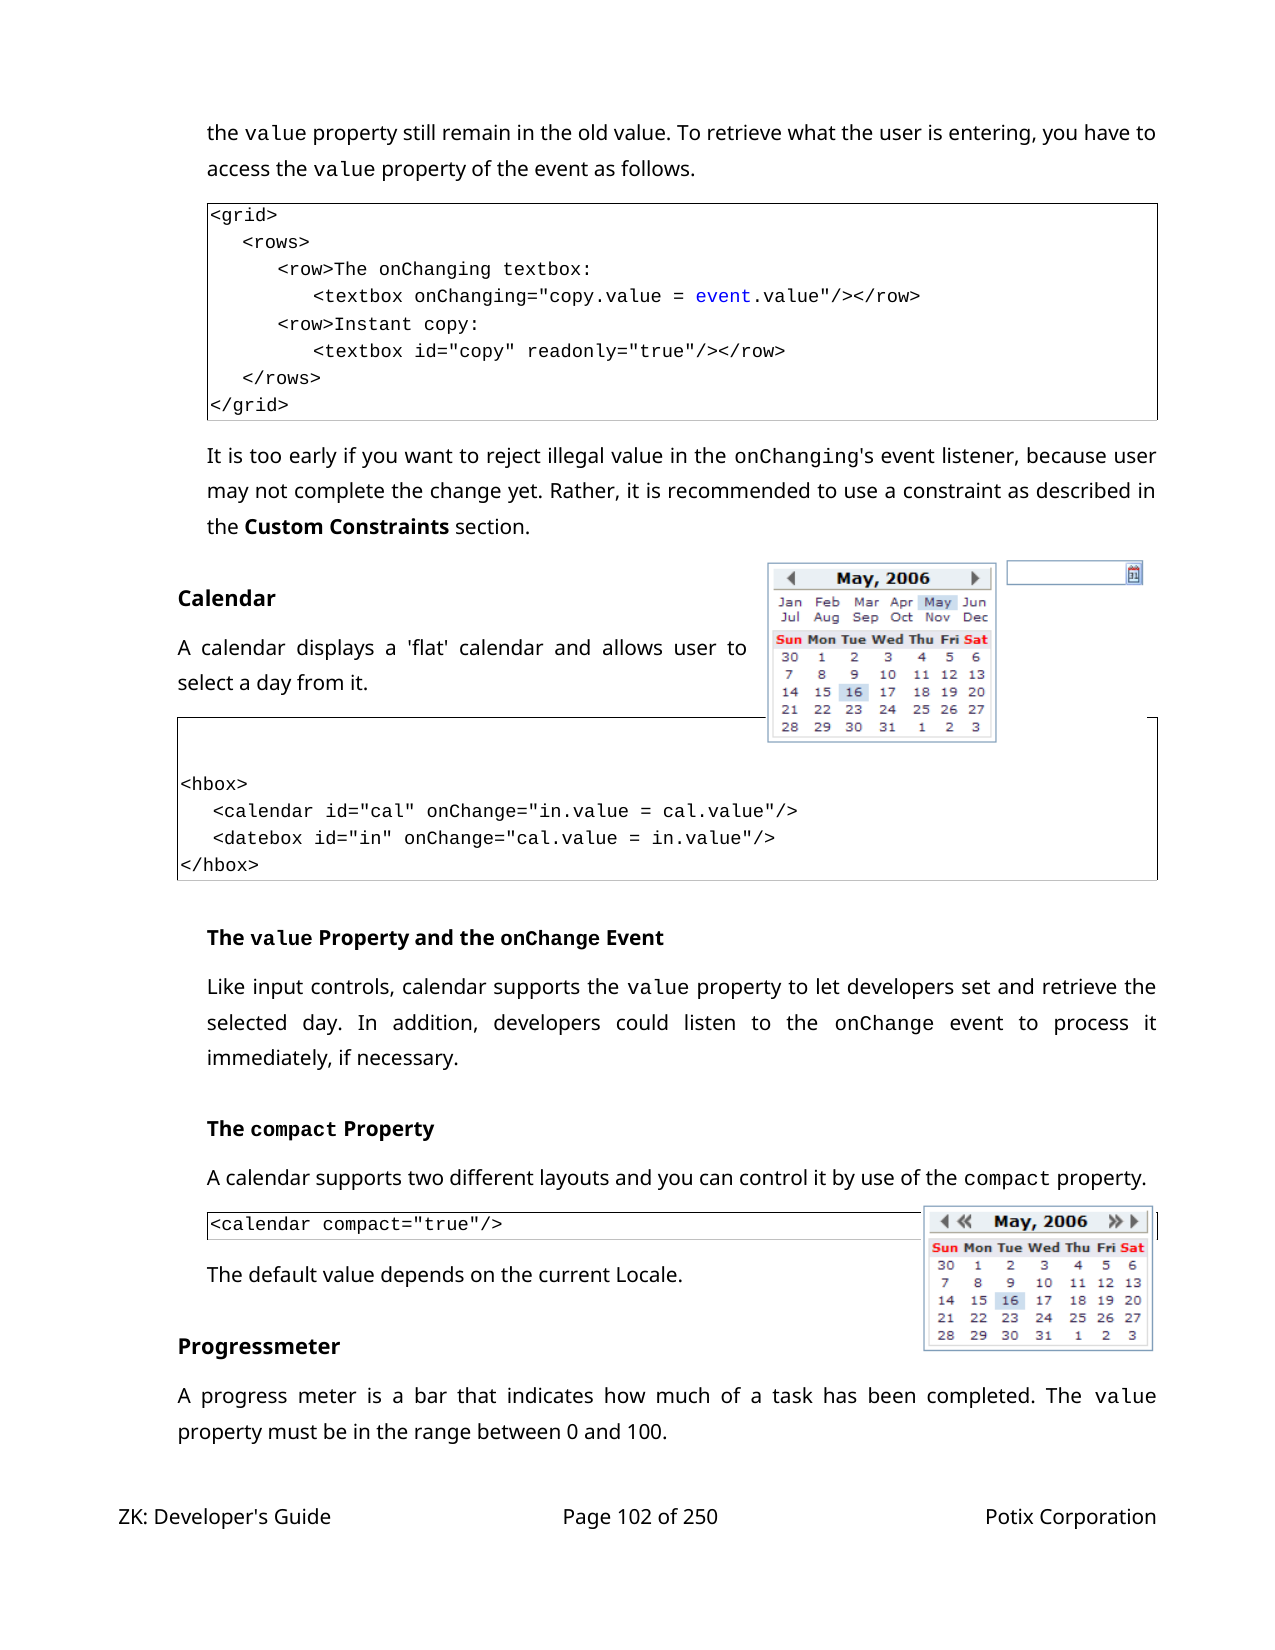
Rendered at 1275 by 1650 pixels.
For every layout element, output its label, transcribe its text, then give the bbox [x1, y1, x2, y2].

text It is too early if you want to reject illegal value in the onChanging's event listener, because user may not complete the change yet. Rather, it is recommended to use a constraint as described in the Custom Constraints section. [207, 441, 1157, 540]
text <textbox onChanging="copy.value = event.value"/></row> [208, 284, 1157, 309]
text <calendar compact="true"/> [208, 1213, 921, 1239]
text <grid> [208, 204, 1157, 227]
subtitle The value Property and the onChange Event [207, 923, 1157, 951]
picture [765, 559, 1147, 744]
text </hbox> [178, 853, 1157, 880]
subtitle Calendar [177, 582, 765, 612]
text The default value depends on the current Locale. [207, 1260, 921, 1288]
text Like input controls, calendar supports the value property to let developers set and retrieve the selected day. In addition, developers could listen to the onChange event to process it immediately, if necessary. [207, 972, 1157, 1071]
text A progress meter is a bar that indicates how much of a task has been completed. The value property must be in the range between 0 and 100. [177, 1381, 1157, 1445]
text <datebox id="in" onChange="cal.value = in.value"/> [178, 826, 1157, 850]
text <calendar id="cal" onChange="in.value = cal.value"/> [178, 799, 1157, 823]
picture [921, 1202, 1157, 1355]
text A calendar displays a 'flat' calendar and allows user to select a day from it. [177, 633, 765, 697]
subtitle Progressmeter [177, 1331, 1157, 1361]
subtitle The compact Property [207, 1114, 1157, 1142]
text <row>The onChanging textbox: [208, 257, 1157, 281]
text <row>Instant copy: [208, 312, 1157, 336]
text </rows> [208, 366, 1157, 390]
text <rows> [208, 230, 1157, 254]
text </grid> [208, 393, 1157, 420]
text <textbox id="copy" readonly="true"/></row> [208, 339, 1157, 363]
text the value property still remain in the old value. To retrieve what the user is entering, you have to access the value property of the event as follows. [207, 118, 1157, 182]
text <hbox> [178, 772, 1157, 796]
text A calendar supports two different layouts and you can control it by use of the compact property. [207, 1163, 1157, 1192]
subtitle [1147, 582, 1157, 612]
